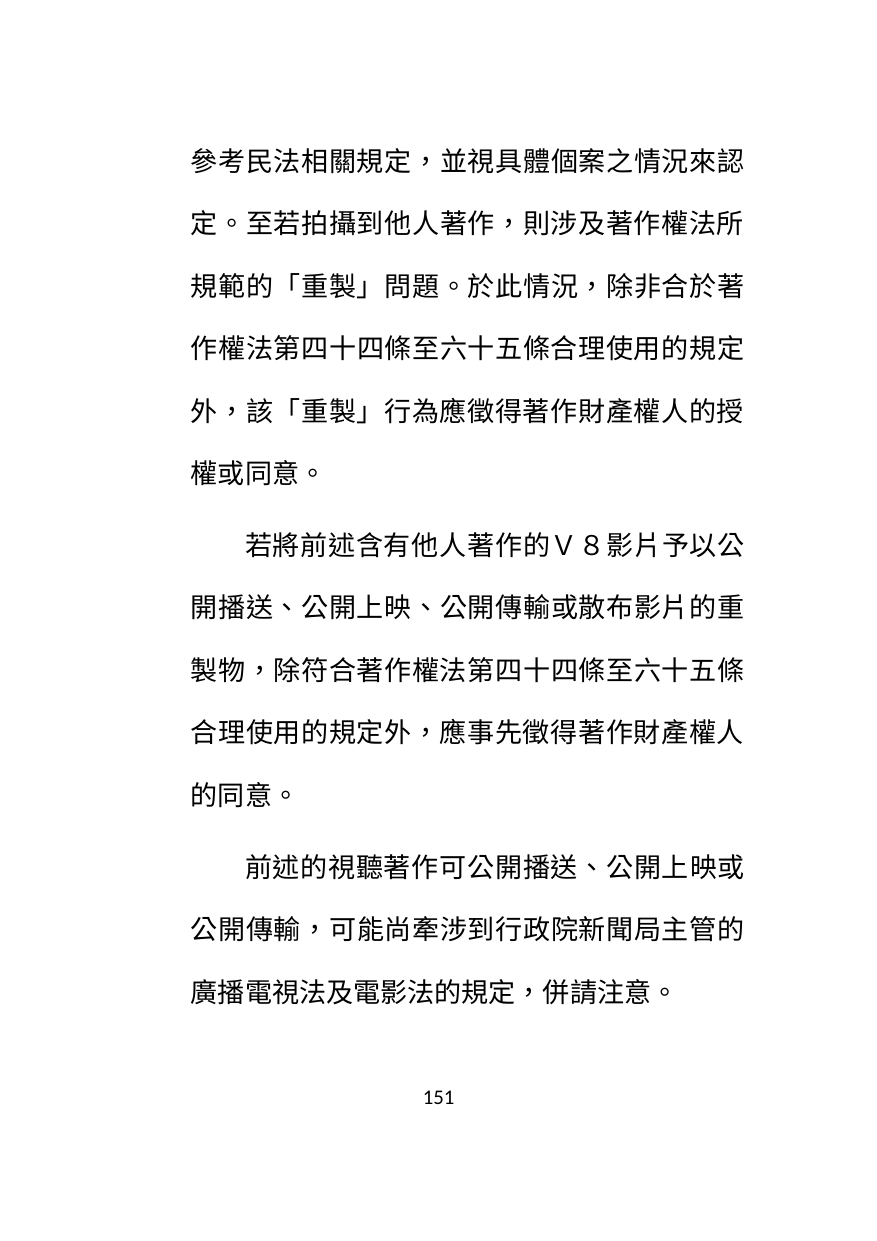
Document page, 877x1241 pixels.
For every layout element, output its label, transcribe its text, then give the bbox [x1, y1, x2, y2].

subtitle 前述的視聽著作可公開播送、公開上映或公開傳輸，可能尚牽涉到行政院新聞局主管的廣播電視法及電影法的規定，併請注意。 [191, 824, 745, 1011]
subtitle 若將前述含有他人著作的Ｖ８影片予以公開播送、公開上映、公開傳輸或散布影片的重製物，除符合著作權法第四十四條至六十五條合理使用的規定外，應事先徵得著作財產權人的同意。 [191, 502, 745, 814]
subtitle 參考民法相關規定，並視具體個案之情況來認定。至若拍攝到他人著作，則涉及著作權法所規範的「重製」問題。於此情況，除非合於著作權法第四十四條至六十五條合理使用的規定外，該「重製」行為應徵得著作財產權人的授權或同意。 [191, 117, 745, 492]
